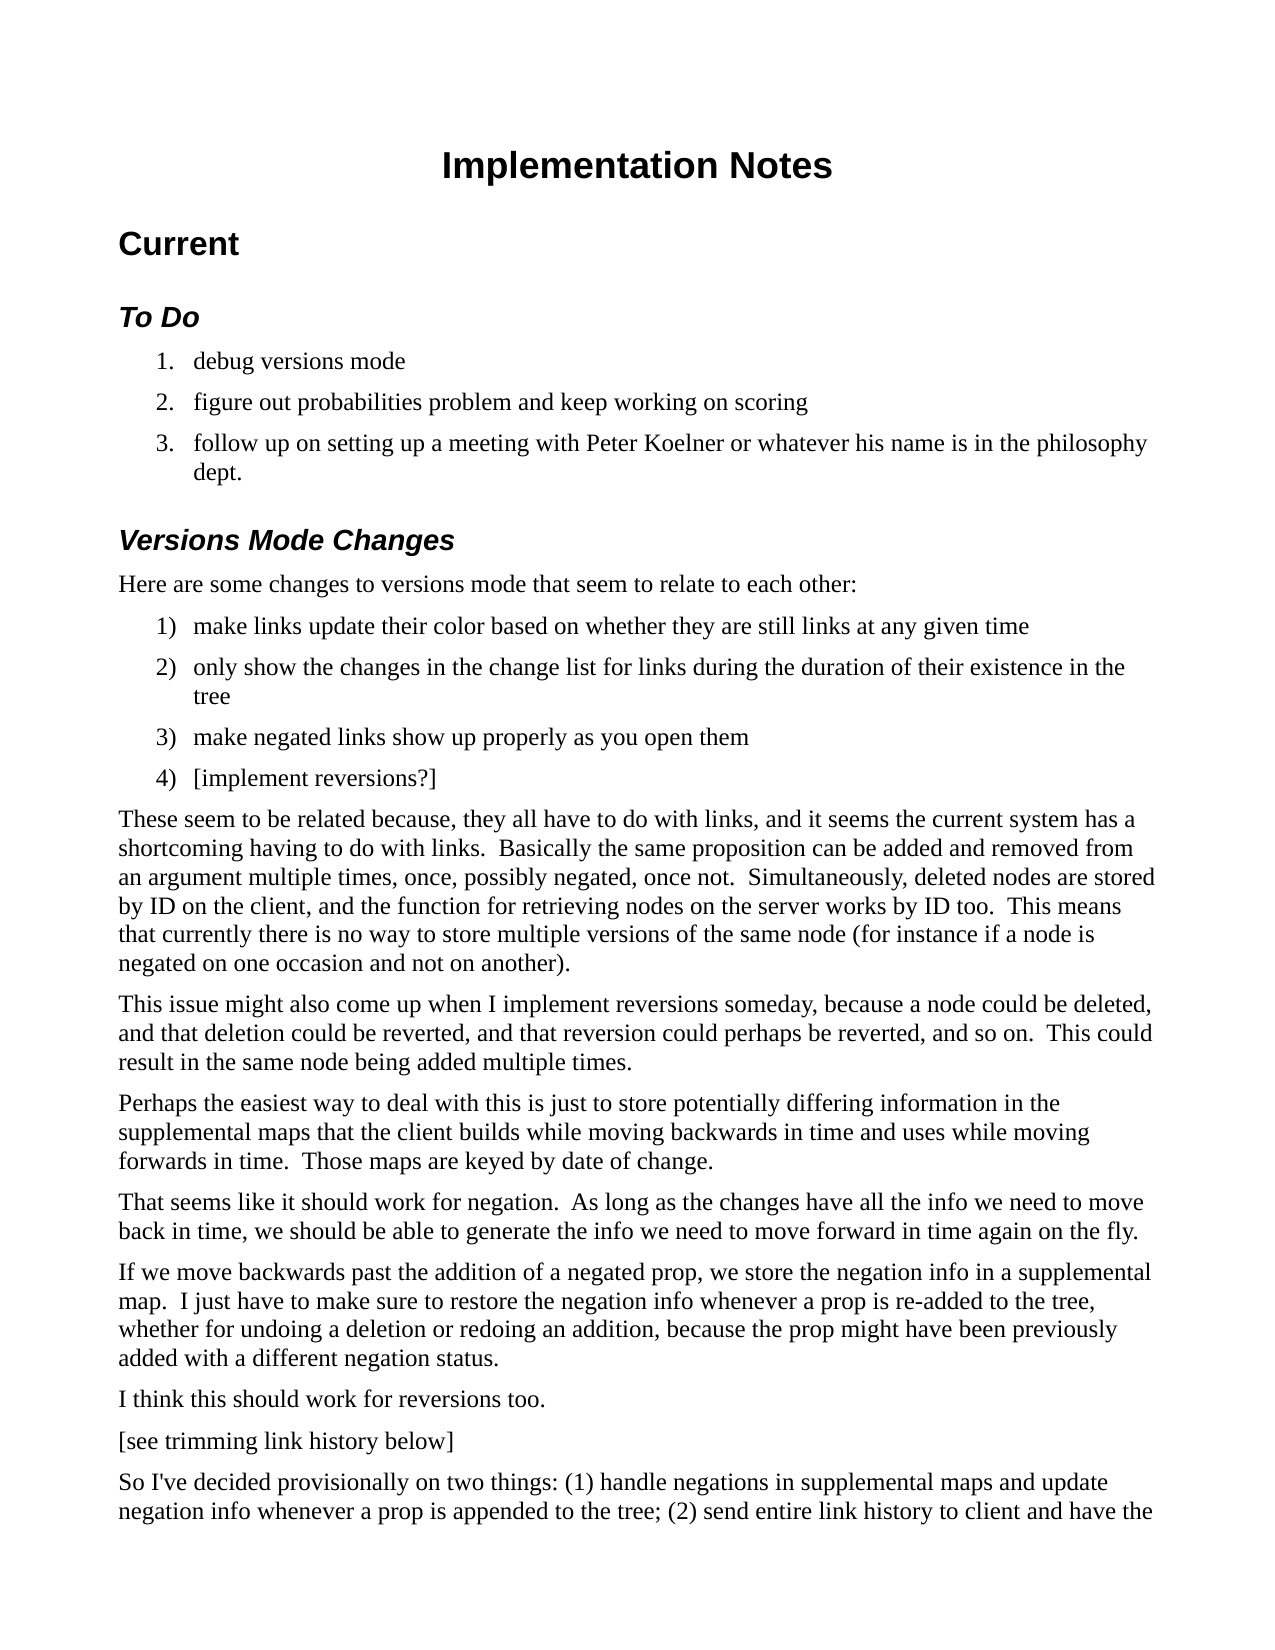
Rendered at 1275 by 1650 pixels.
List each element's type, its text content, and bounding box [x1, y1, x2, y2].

text This issue might also come up when I implement reversions someday, because a node could be deleted, and that deletion could be reverted, and that reversion could perhaps be reverted, and so on. This could result in the same node being added multiple times. [118, 989, 1157, 1076]
subtitle Versions Mode Changes [118, 523, 1157, 557]
title Implementation Notes [118, 143, 1157, 186]
list make negated links show up properly as you open them [156, 722, 1157, 751]
text Perhaps the easiest way to deal with this is just to store potentially differing information in the supplemental maps that the client builds while moving backwards in time and uses while moving forwards in time. Those maps are keyed by date of change. [118, 1088, 1157, 1174]
text That seems like it should work for negation. As long as the changes have all the info we need to move back in time, we should be able to generate the info we need to move forward in time again on the fly. [118, 1187, 1157, 1244]
text [see trimming link history below] [118, 1426, 1157, 1454]
text I think this should work for reversions too. [118, 1384, 1157, 1413]
text So I've decided provisionally on two things: (1) handle negations in supplemental maps and update negation info whenever a prop is appended to the tree; (2) send entire link history to client and have the [118, 1467, 1157, 1524]
text Here are some changes to versions mode that seem to relate to each other: [118, 569, 1157, 598]
subtitle To Do [118, 300, 1157, 333]
list make links update their color based on whether they are still links at any given time [156, 611, 1157, 639]
subtitle Current [118, 224, 1157, 262]
list only show the changes in the change list for links during the duration of their existence in the tree [156, 652, 1157, 709]
list [implement reversions?] [156, 763, 1157, 792]
text These seem to be related because, they all have to do with links, and it seems the current system has a shortcoming having to do with links. Basically the same proposition can be added and removed from an argument multiple times, once, possibly negated, once not. Simultaneously, deleted nodes are stored by ID on the client, and the function for retrieving nodes on the server works by ID too. This means that currently there is no way to store multiple versions of the same node (for instance if a node is negated on one occasion and not on another). [118, 804, 1157, 977]
list debug versions mode [156, 346, 1157, 375]
list figure out probabilities problem and keep working on scoring [156, 387, 1157, 416]
list follow up on setting up a meeting with Peter Koelner or whatever his name is in the philosophy dept. [156, 428, 1157, 486]
text If we move backwards past the addition of a negated prop, we store the negation info in a supplemental map. I just have to make sure to restore the negation info whenever a prop is re-added to the tree, whether for undoing a deletion or redoing an addition, because the prop might have been previously added with a different negation status. [118, 1257, 1157, 1372]
